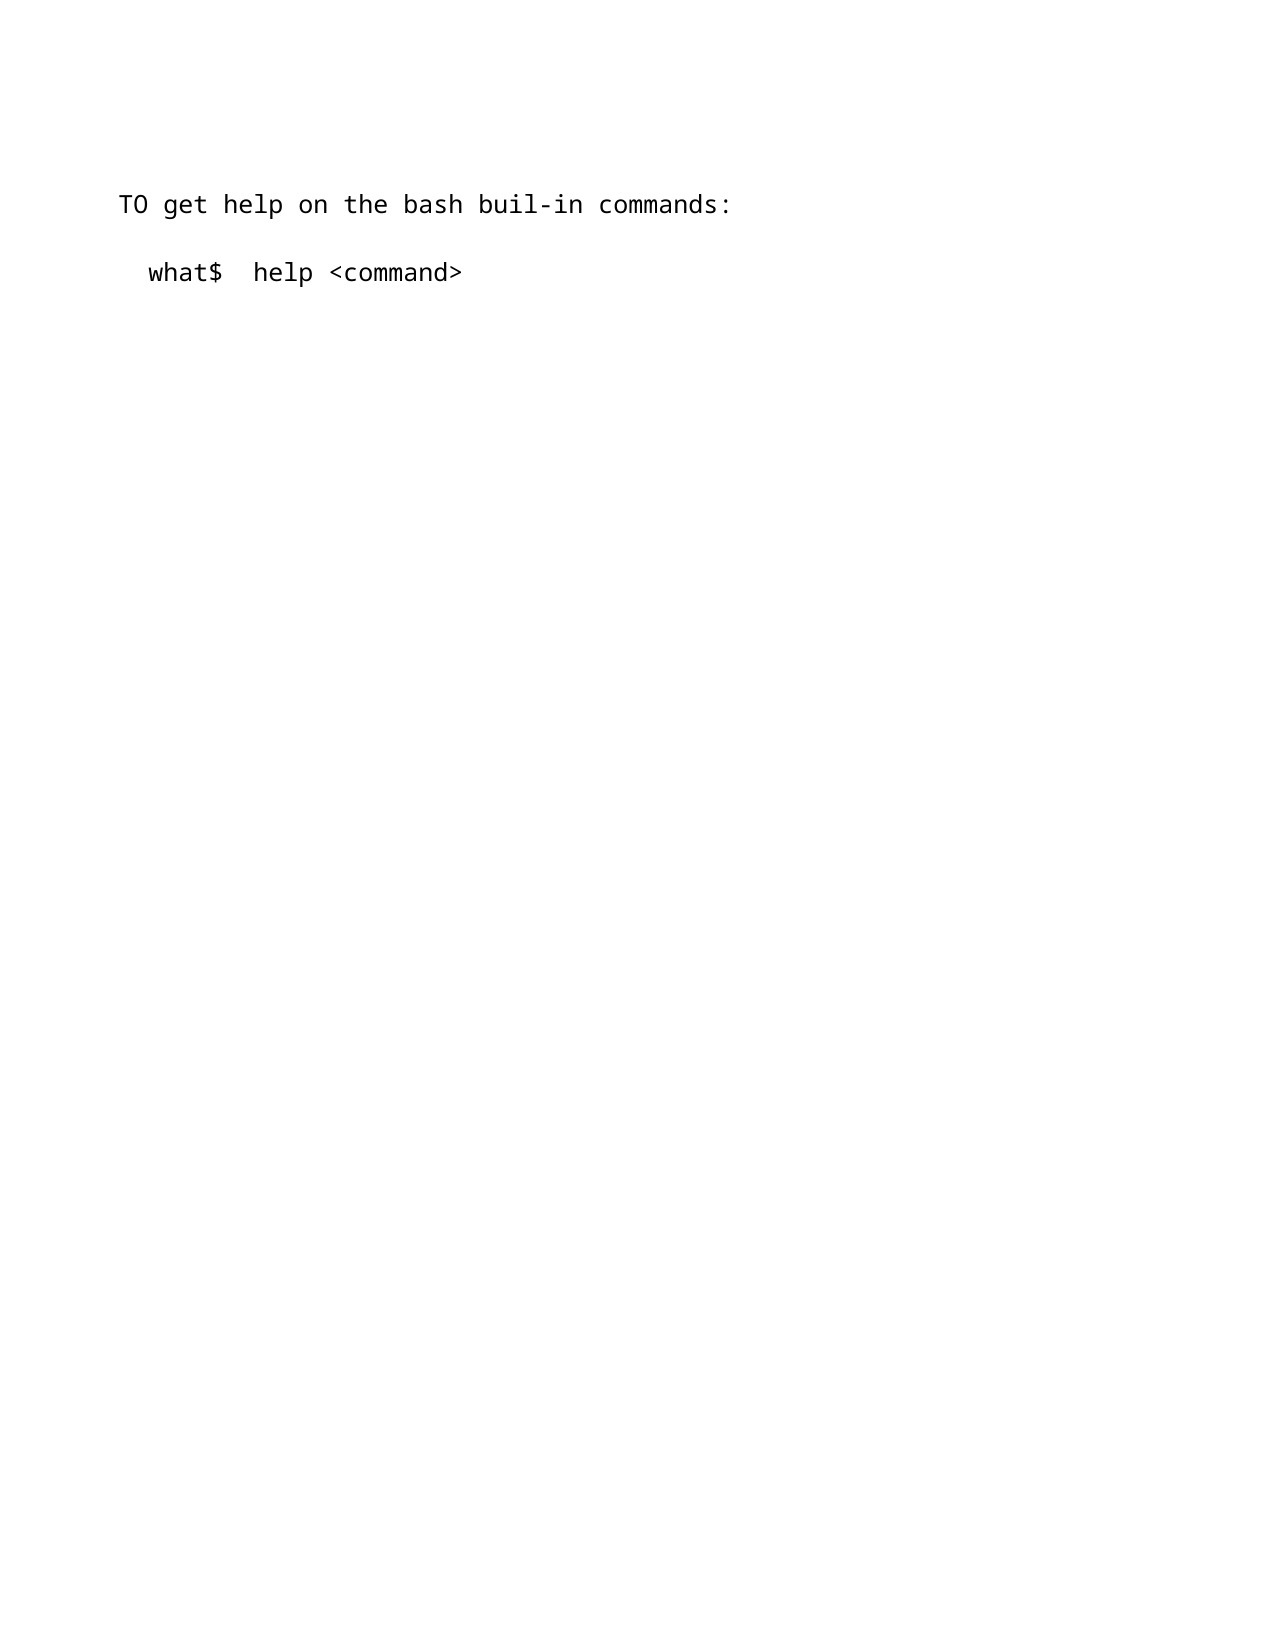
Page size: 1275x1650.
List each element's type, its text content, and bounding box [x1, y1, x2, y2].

text TO get help on the bash buil-in commands: [118, 186, 1157, 220]
text what$ help <command> [118, 254, 1157, 288]
